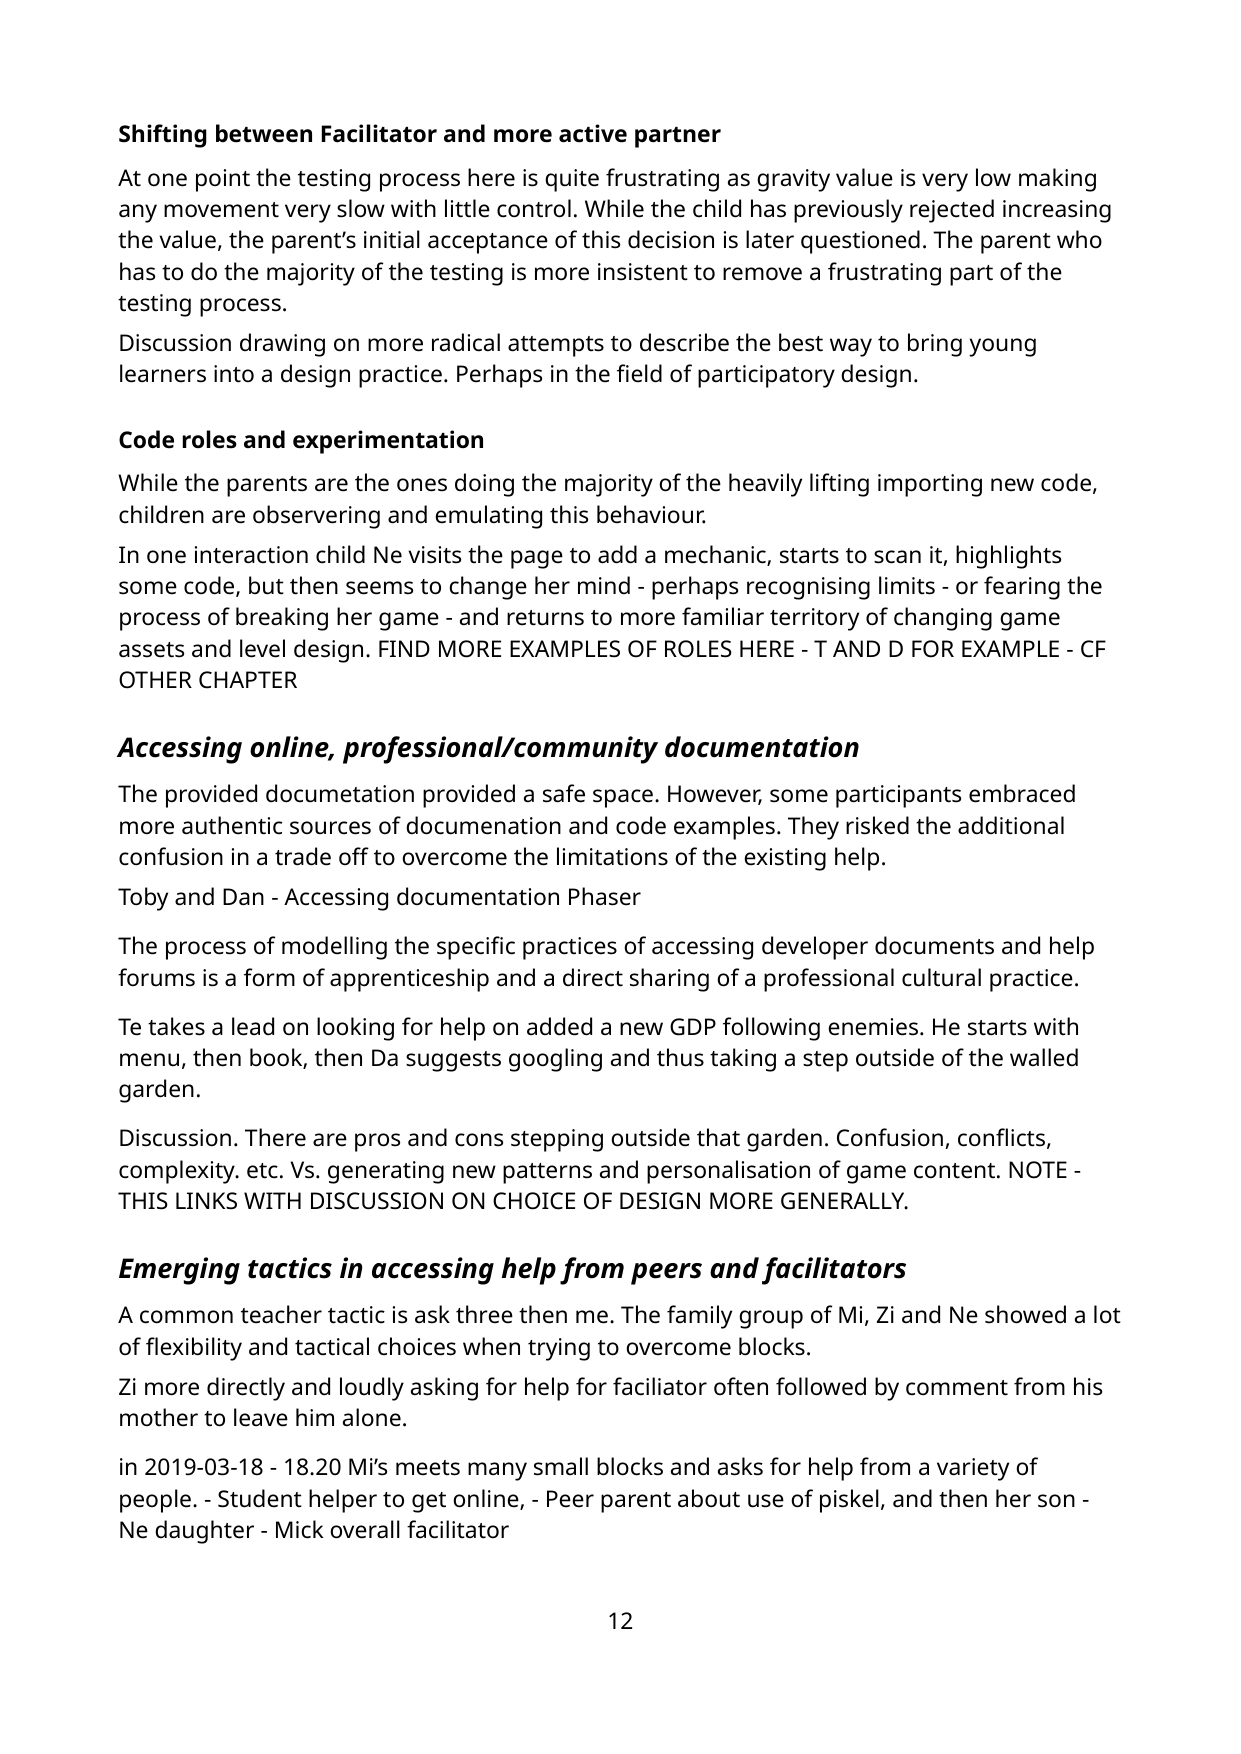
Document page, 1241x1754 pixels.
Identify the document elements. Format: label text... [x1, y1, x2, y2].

subtitle Accessing online, professional/community documentation [118, 729, 1122, 766]
text At one point the testing process here is quite frustrating as gravity value is very low making any movement very slow with little control. While the child has previously rejected increasing the value, the parent’s initial acceptance of this decision is later questioned. The parent who has to do the majority of the testing is more insistent to remove a frustrating part of the testing process. [118, 162, 1122, 318]
text Toby and Dan - Accessing documentation Phaser [118, 881, 1122, 912]
text Discussion. There are pros and cons stepping outside that garden. Confusion, conflicts, complexity. etc. Vs. generating new patterns and personalisation of game content. NOTE - THIS LINKS WITH DISCUSSION ON CHOICE OF DESIGN MORE GENERALLY. [118, 1122, 1122, 1216]
subtitle Shifting between Facilitator and more active partner [118, 118, 1122, 149]
text The process of modelling the specific practices of accessing developer documents and help forums is a form of apprenticeship and a direct sharing of a professional cultural practice. [118, 930, 1122, 993]
text A common teacher tactic is ask three then me. The family group of Mi, Zi and Ne showed a lot of flexibility and tactical choices when trying to overcome blocks. [118, 1299, 1122, 1362]
text Discussion drawing on more radical attempts to describe the best way to bring young learners into a design practice. Perhaps in the field of participatory design. [118, 327, 1122, 389]
text Te takes a lead on looking for help on added a new GDP following enemies. He starts with menu, then book, then Da suggests googling and thus taking a step outside of the walled garden. [118, 1011, 1122, 1104]
text While the parents are the ones doing the majority of the heavily lifting importing new code, children are observering and emulating this behaviour. [118, 467, 1122, 530]
text in 2019-03-18 - 18.20 Mi’s meets many small blocks and asks for help from a variety of people. - Student helper to get online, - Peer parent about use of piskel, and then her son - Ne daughter - Mick overall facilitator [118, 1451, 1122, 1545]
subtitle Emerging tactics in accessing help from peers and facilitators [118, 1250, 1122, 1287]
subtitle Code roles and experimentation [118, 423, 1122, 455]
text The provided documetation provided a safe space. However, some participants embraced more authentic sources of documenation and code examples. They risked the additional confusion in a trade off to overcome the limitations of the existing help. [118, 778, 1122, 872]
text Zi more directly and loudly asking for help for faciliator often followed by comment from his mother to leave him alone. [118, 1371, 1122, 1433]
text In one interaction child Ne visits the page to add a mechanic, starts to scan it, highlights some code, but then seems to change her mind - perhaps recognising limits - or fearing the process of breaking her game - and returns to more familiar territory of changing game assets and level design. FIND MORE EXAMPLES OF ROLES HERE - T AND D FOR EXAMPLE - CF OTHER CHAPTER [118, 539, 1122, 695]
